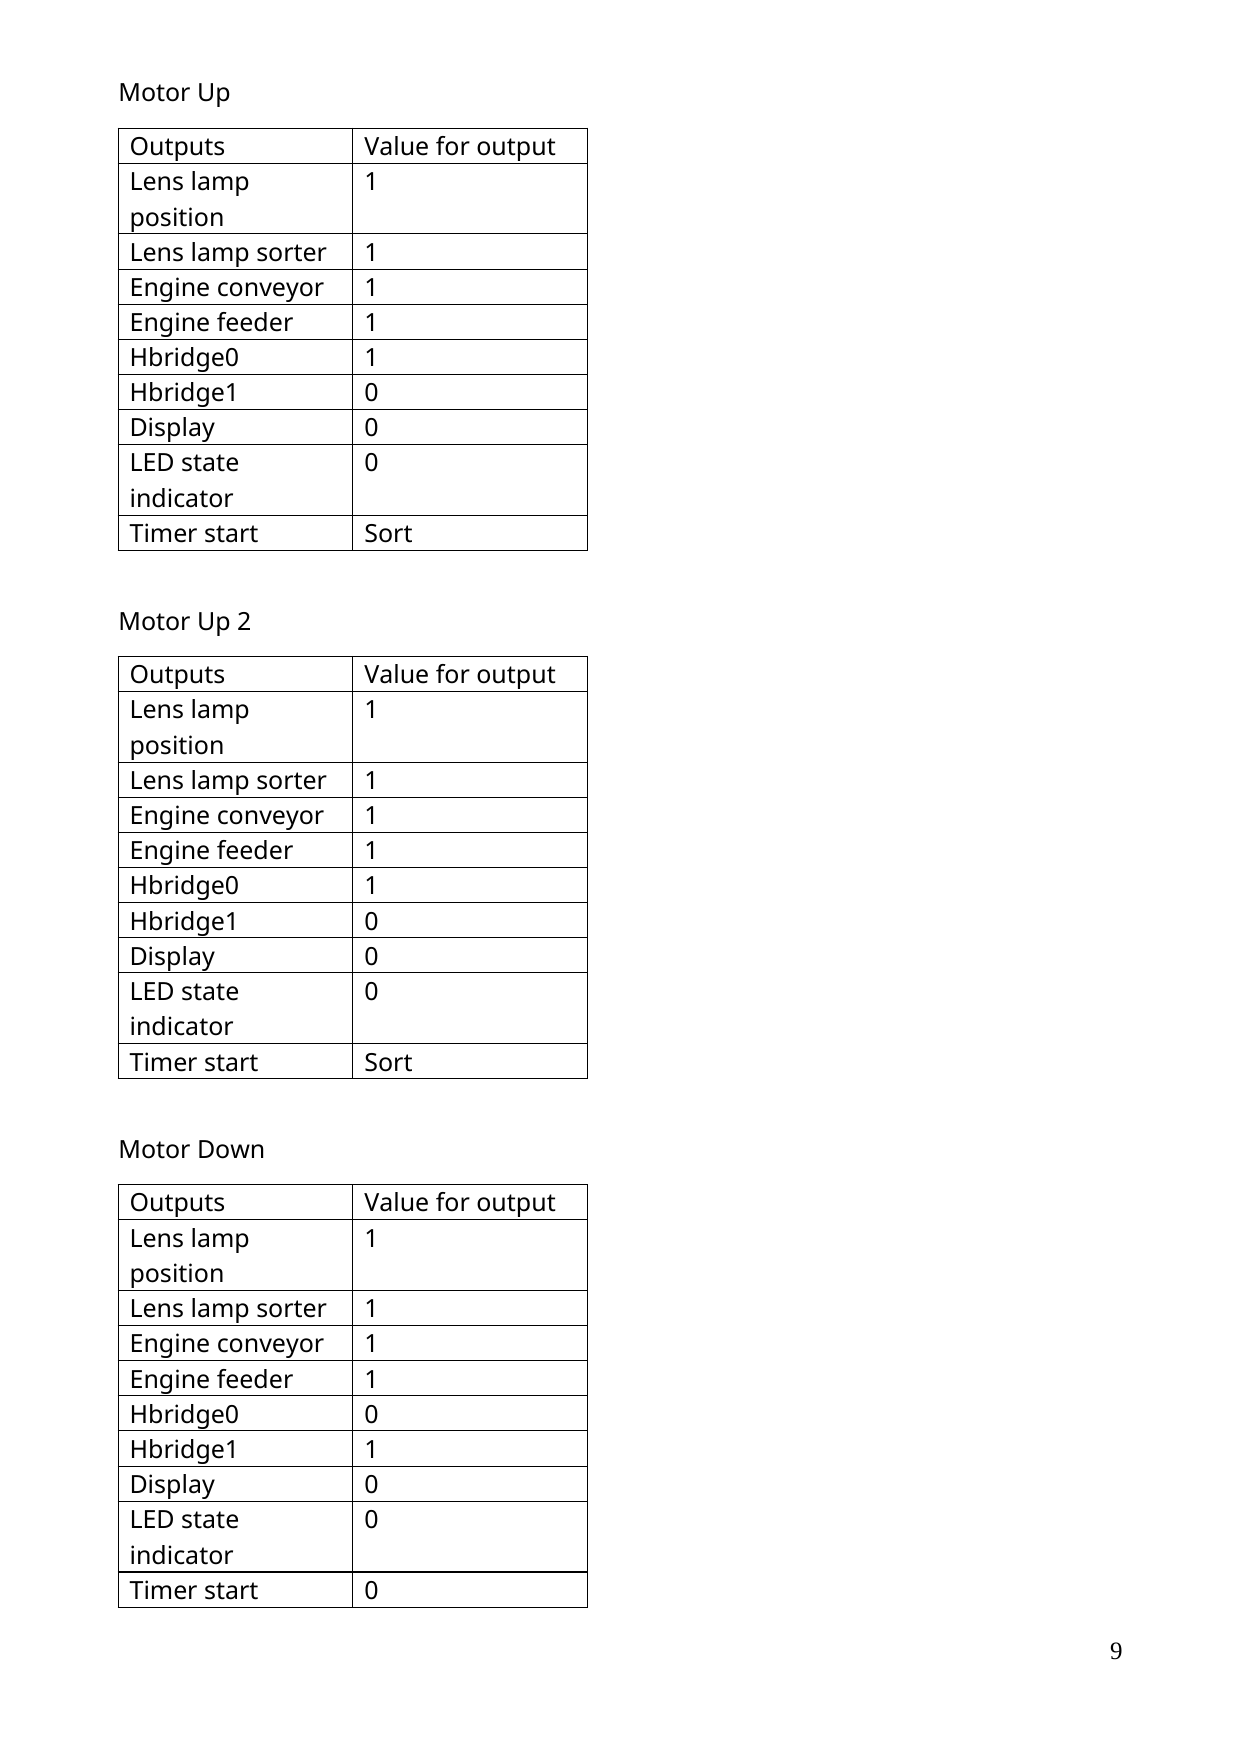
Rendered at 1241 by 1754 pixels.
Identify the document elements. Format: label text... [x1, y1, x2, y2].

table_cell 1 [353, 1431, 587, 1466]
table_cell 0 [353, 445, 587, 515]
table_cell Lens lamp sorter [119, 1291, 352, 1325]
table_cell Display [119, 1467, 352, 1501]
table_cell Hbridge0 [119, 340, 352, 374]
table_cell Engine conveyor [119, 270, 352, 303]
table_header Outputs [119, 1185, 352, 1219]
table_cell Lens lamp sorter [119, 763, 352, 797]
table_cell 0 [353, 410, 587, 444]
table_cell 0 [353, 1502, 587, 1571]
table_cell Engine feeder [119, 833, 352, 867]
table_cell 1 [353, 164, 587, 233]
table_cell Engine feeder [119, 1361, 352, 1395]
table_cell Hbridge0 [119, 868, 352, 902]
table_cell Lens lamp position [119, 692, 352, 762]
table_header Value for output [353, 657, 587, 691]
table_cell Lens lamp sorter [119, 234, 352, 268]
table_cell 0 [353, 1467, 587, 1501]
table_header Value for output [353, 1185, 587, 1219]
table_cell 1 [353, 868, 587, 902]
text Motor Up [118, 75, 1122, 109]
table_cell Hbridge1 [119, 903, 352, 937]
table_cell 1 [353, 763, 587, 797]
table_cell Timer start [119, 1044, 352, 1078]
table_cell Hbridge0 [119, 1396, 352, 1430]
table_cell 0 [353, 903, 587, 937]
table_cell Engine feeder [119, 305, 352, 339]
table_cell 1 [353, 798, 587, 832]
table_cell Engine conveyor [119, 798, 352, 832]
table_cell Timer start [119, 1573, 352, 1607]
table_cell 1 [353, 1220, 587, 1290]
text Motor Up 2 [118, 603, 1122, 637]
table_cell 1 [353, 234, 587, 268]
table_cell 0 [353, 1396, 587, 1430]
table_cell Lens lamp position [119, 1220, 352, 1290]
table_cell Hbridge1 [119, 1431, 352, 1466]
text Motor Down [118, 1132, 1122, 1166]
table_cell 0 [353, 1573, 587, 1607]
table_cell Hbridge1 [119, 375, 352, 409]
table_cell Lens lamp position [119, 164, 352, 233]
table_cell 0 [353, 375, 587, 409]
table_header Outputs [119, 657, 352, 691]
table_cell Timer start [119, 516, 352, 550]
table_cell 1 [353, 1291, 587, 1325]
table_cell LED state indicator [119, 445, 352, 515]
table_cell 1 [353, 1361, 587, 1395]
table_cell Display [119, 410, 352, 444]
table_cell 0 [353, 938, 587, 972]
table_cell Sort [353, 1044, 587, 1078]
table_cell Engine conveyor [119, 1326, 352, 1360]
table_cell Sort [353, 516, 587, 550]
table_cell 1 [353, 305, 587, 339]
table_header Outputs [119, 129, 352, 162]
table_cell 1 [353, 1326, 587, 1360]
table_cell LED state indicator [119, 973, 352, 1043]
table_cell 1 [353, 692, 587, 762]
table_cell 1 [353, 340, 587, 374]
table_cell Display [119, 938, 352, 972]
table_cell LED state indicator [119, 1502, 352, 1571]
table_cell 1 [353, 833, 587, 867]
table_cell 0 [353, 973, 587, 1043]
table_cell 1 [353, 270, 587, 303]
table_header Value for output [353, 129, 587, 162]
